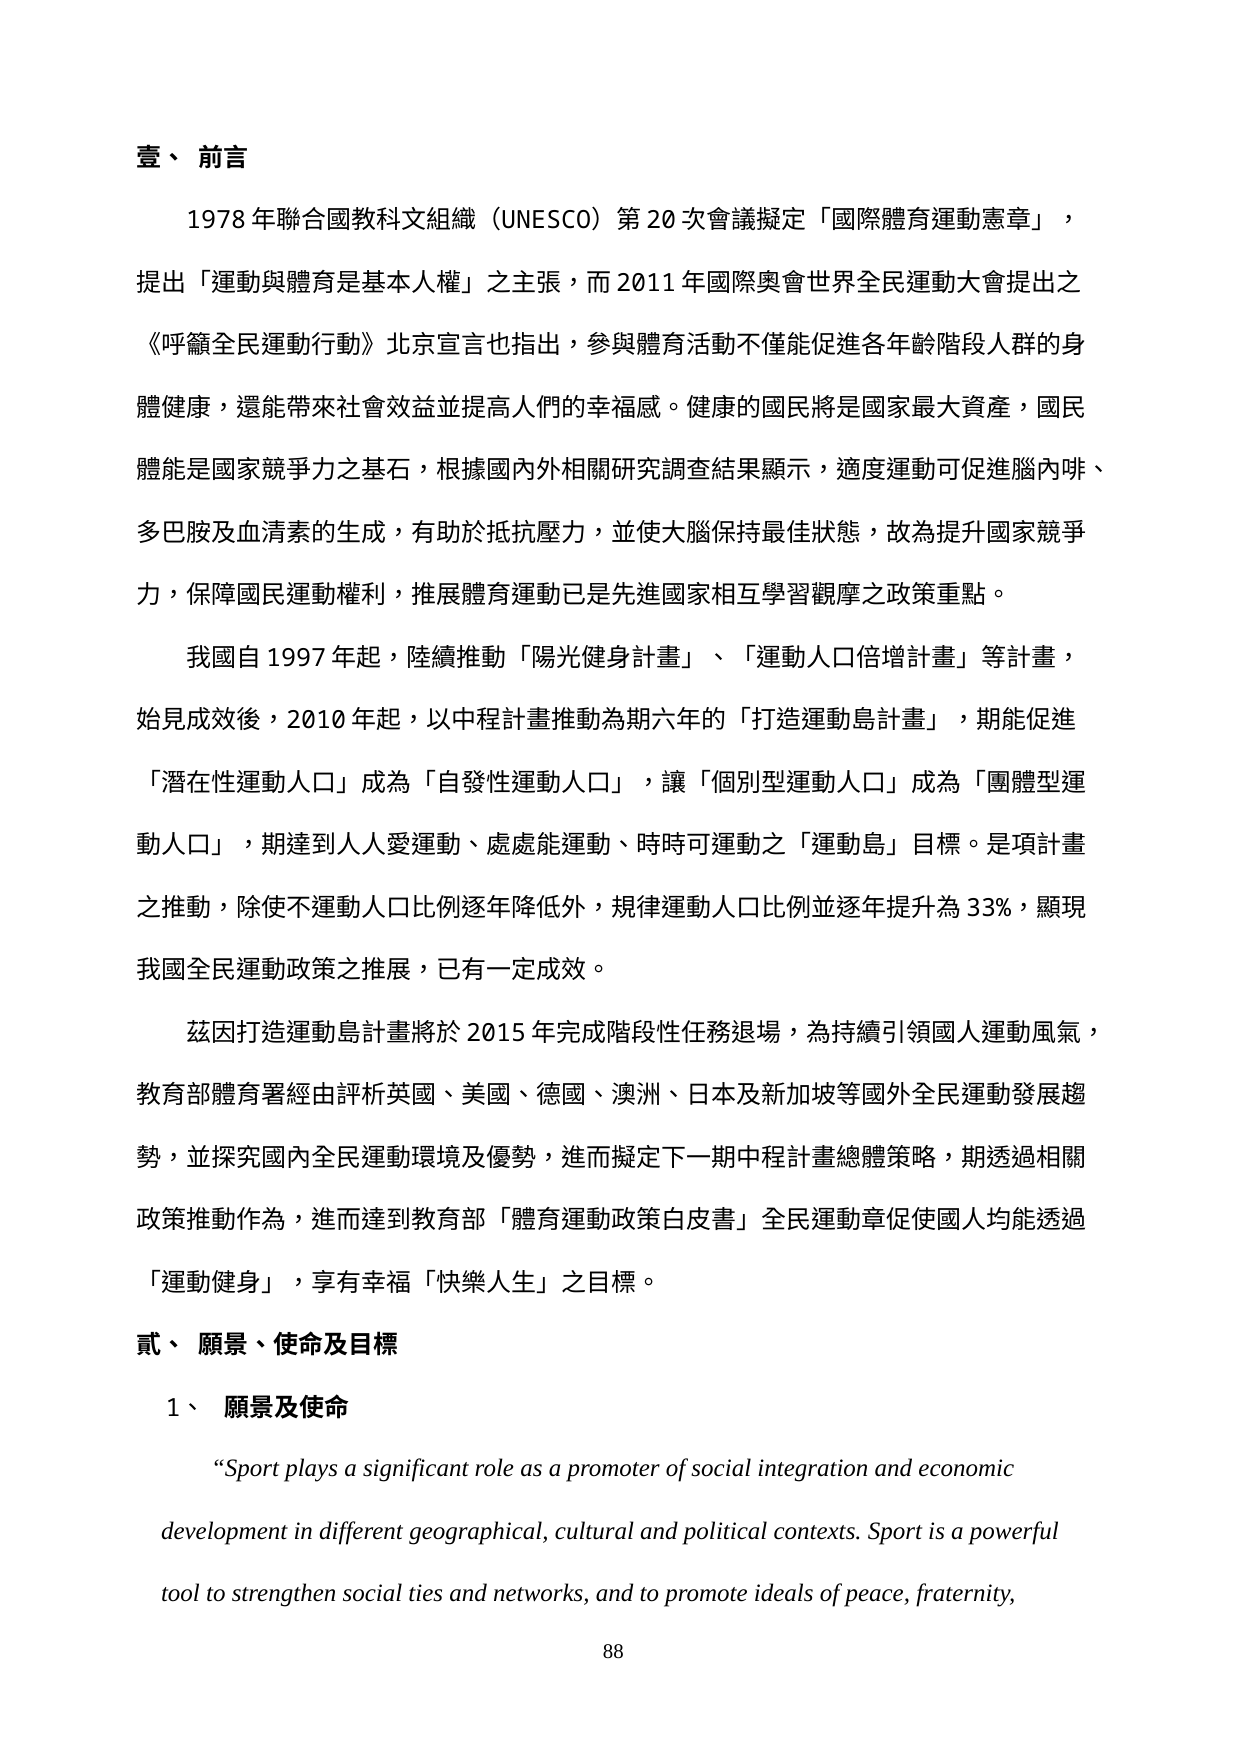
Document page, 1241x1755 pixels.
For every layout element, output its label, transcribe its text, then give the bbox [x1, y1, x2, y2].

text 我國自1997年起，陸續推動「陽光健身計畫」、「運動人口倍增計畫」等計畫，始見成效後，2010年起，以中程計畫推動為期六年的「打造運動島計畫」，期能促進「潛在性運動人口」成為「自發性運動人口」，讓「個別型運動人口」成為「團體型運動人口」，期達到人人愛運動、處處能運動、時時可運動之「運動島」目標。是項計畫之推動，除使不運動人口比例逐年降低外，規律運動人口比例並逐年提升為33%，顯現我國全民運動政策之推展，已有一定成效。 [136, 614, 1090, 989]
list 願景及使命 [165, 1364, 1090, 1426]
text 1978年聯合國教科文組織（UNESCO）第20次會議擬定「國際體育運動憲章」，提出「運動與體育是基本人權」之主張，而2011年國際奧會世界全民運動大會提出之《呼籲全民運動行動》北京宣言也指出，參與體育活動不僅能促進各年齡階段人群的身體健康，還能帶來社會效益並提高人們的幸福感。健康的國民將是國家最大資產，國民體能是國家競爭力之基石，根據國內外相關研究調查結果顯示，適度運動可促進腦內啡、多巴胺及血清素的生成，有助於抵抗壓力，並使大腦保持最佳狀態，故為提升國家競爭力，保障國民運動權利，推展體育運動已是先進國家相互學習觀摩之政策重點。 [136, 176, 1090, 614]
text “Sport plays a significant role as a promoter of social integration and economic development in different geographical, cultural and political contexts. Sport is a powerful tool to strengthen social ties and networks, and to promote ideals of peace, fraternity, [161, 1426, 1090, 1614]
list 前言 [136, 114, 1090, 176]
list 願景、使命及目標 [136, 1301, 1090, 1364]
text 茲因打造運動島計畫將於2015年完成階段性任務退場，為持續引領國人運動風氣，教育部體育署經由評析英國、美國、德國、澳洲、日本及新加坡等國外全民運動發展趨勢，並探究國內全民運動環境及優勢，進而擬定下一期中程計畫總體策略，期透過相關政策推動作為，進而達到教育部「體育運動政策白皮書」全民運動章促使國人均能透過「運動健身」，享有幸福「快樂人生」之目標。 [136, 989, 1090, 1301]
